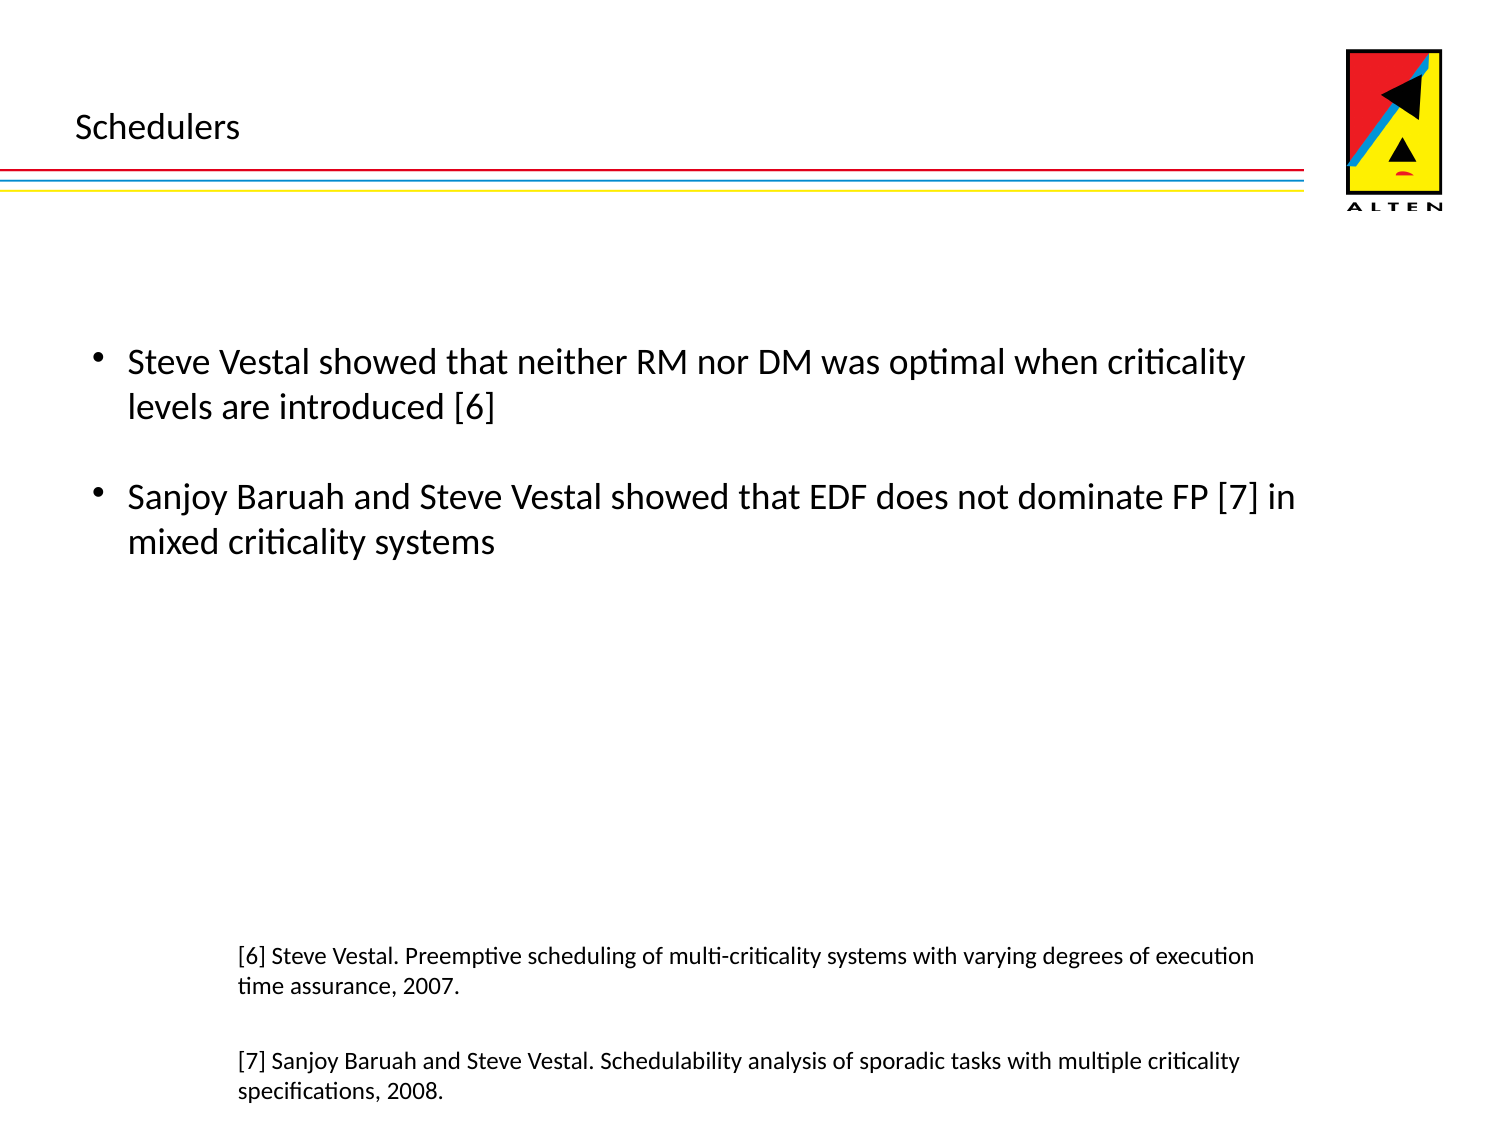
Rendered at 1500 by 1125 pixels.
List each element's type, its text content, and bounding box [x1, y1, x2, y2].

text_box [6] Steve Vestal. Preemptive scheduling of multi-criticality systems with varying degrees of execution time assurance, 2007. [7] Sanjoy Baruah and Steve Vestal. Schedulability analysis of sporadic tasks with multiple criticality specifications, 2008. [223, 931, 1277, 1072]
text_box Steve Vestal showed that neither RM nor DM was optimal when criticality levels are introduced [6] Sanjoy Baruah and Steve Vestal showed that EDF does not dominate FP [7] in mixed criticality systems [77, 329, 1320, 533]
picture [0, 182, 74, 192]
text_box Schedulers [74, 31, 1306, 219]
picture [0, 169, 74, 179]
